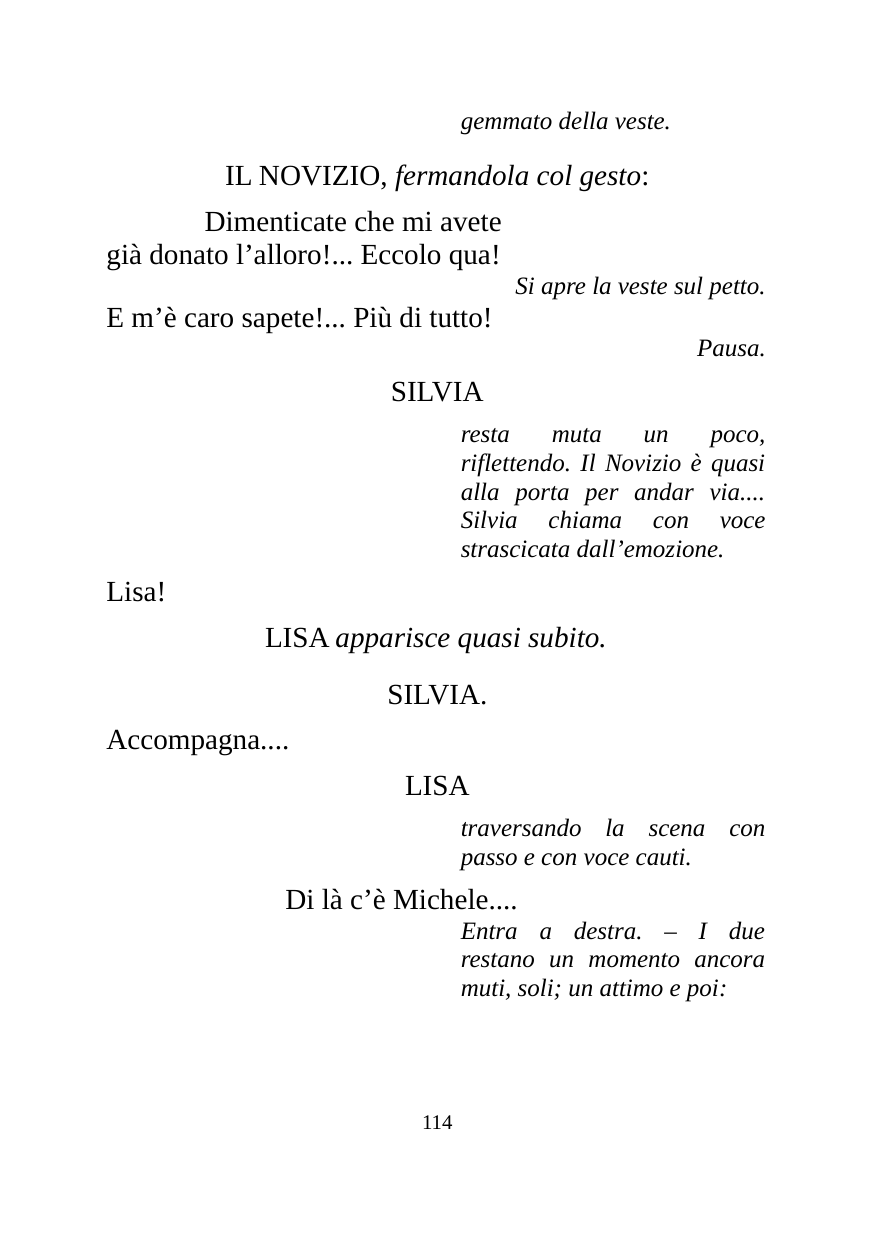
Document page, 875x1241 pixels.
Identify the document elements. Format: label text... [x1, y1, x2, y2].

text SILVIA [106, 374, 768, 407]
text Lisa! [106, 574, 768, 608]
text Di là c’è Michele.... [106, 882, 768, 916]
text Accompagna.... [106, 722, 768, 756]
text E m’è caro sapete!... Più di tutto! [106, 300, 768, 333]
text gemmato della veste. [461, 106, 768, 135]
text IL NOVIZIO, fermandola col gesto: [106, 158, 768, 192]
text LISA apparisce quasi subito. [106, 620, 768, 653]
text Pausa. [402, 333, 768, 362]
text Dimenticate che mi avete già donato l’alloro!... Eccolo qua! [106, 204, 768, 271]
text resta muta un poco, riflettendo. Il Novizio è quasi alla porta per andar via.... Silvia chiama con voce strascicata dall’emozione. [461, 419, 768, 563]
text SILVIA. [106, 677, 768, 711]
text traversando la scena con passo e con voce cauti. [461, 813, 768, 870]
text LISA [106, 768, 768, 801]
text Si apre la veste sul petto. [402, 271, 768, 300]
text Entra a destra. – I due restano un momento ancora muti, soli; un attimo e poi: [461, 916, 768, 1002]
